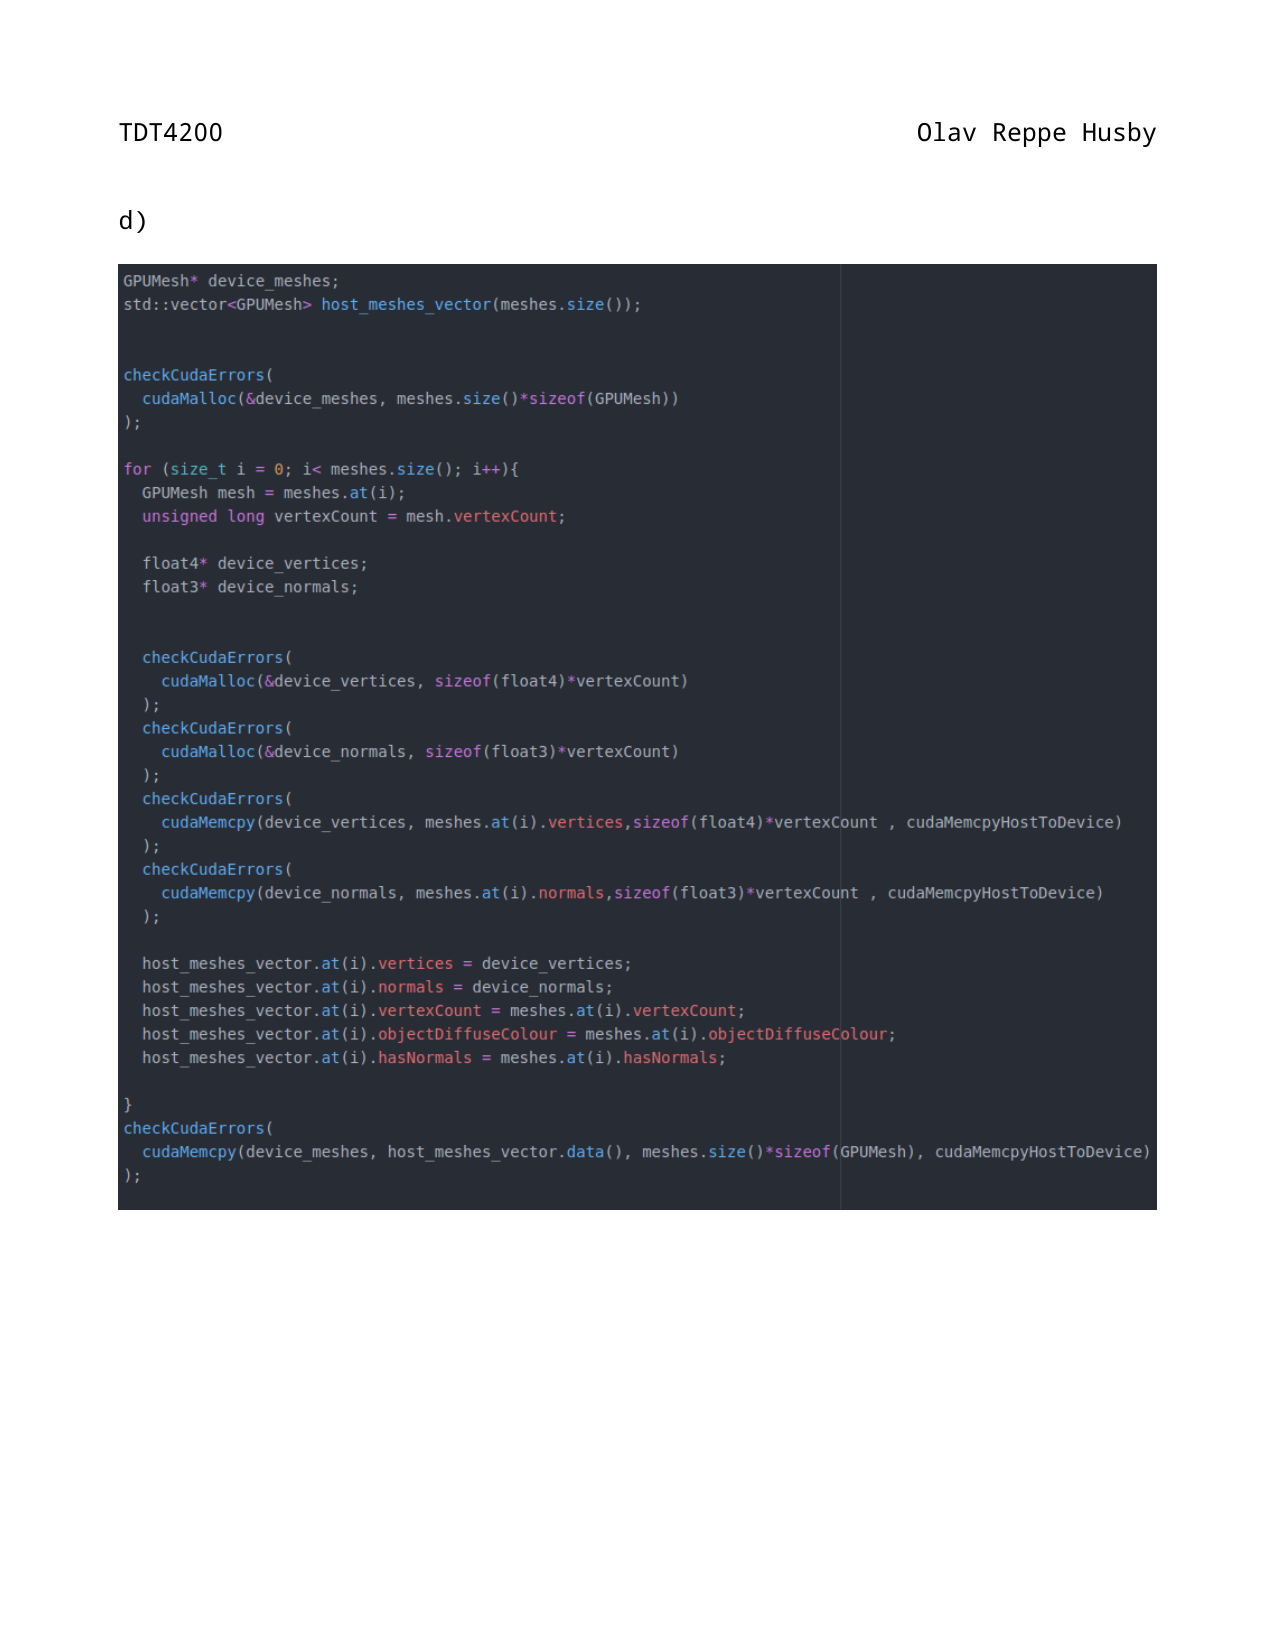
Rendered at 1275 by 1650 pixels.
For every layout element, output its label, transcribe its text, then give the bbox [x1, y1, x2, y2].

text d) [118, 206, 1157, 235]
picture [118, 264, 1157, 1210]
